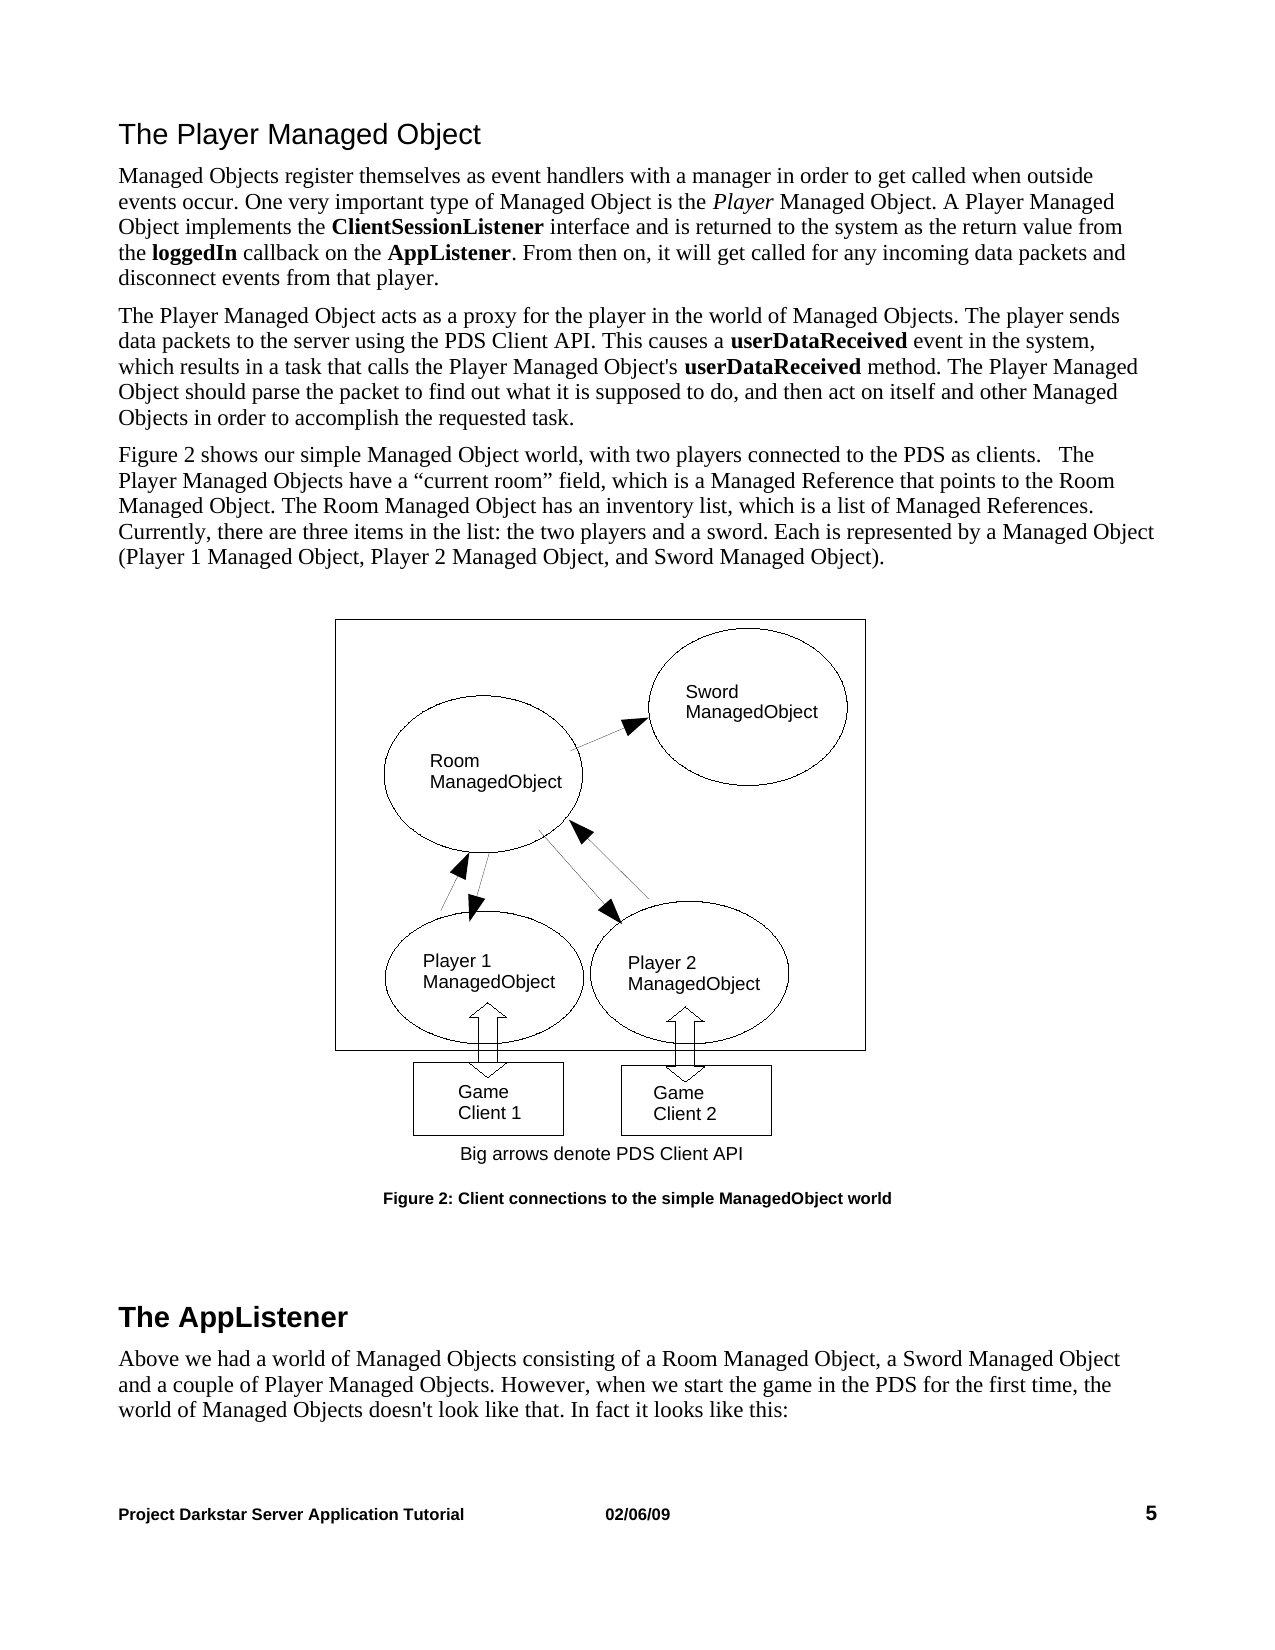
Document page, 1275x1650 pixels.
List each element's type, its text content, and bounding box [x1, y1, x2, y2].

text The Player Managed Object acts as a proxy for the player in the world of Managed Objects. The player sends data packets to the server using the PDS Client API. This causes a userDataReceived event in the system, which results in a task that calls the Player Managed Object's userDataReceived method. The Player Managed Object should parse the packet to find out what it is supposed to do, and then act on itself and other Managed Objects in order to accomplish the requested task. [118, 303, 1157, 430]
text Managed Objects register themselves as event handlers with a manager in order to get called when outside events occur. One very important type of Managed Object is the Player Managed Object. A Player Managed Object implements the ClientSessionListener interface and is returned to the system as the return value from the loggedIn callback on the AppListener. From then on, it will get called for any incoming data packets and disconnect events from that player. [118, 163, 1157, 290]
text Figure 2 shows our simple Managed Object world, with two players connected to the PDS as clients. The Player Managed Objects have a “current room” field, which is a Managed Reference that points to the Room Managed Object. The Room Managed Object has an inventory list, which is a list of Managed References. Currently, there are three items in the list: the two players and a sword. Each is represented by a Managed Object (Player 1 Managed Object, Player 2 Managed Object, and Sword Managed Object). [118, 442, 1157, 569]
text Above we had a world of Managed Objects consisting of a Room Managed Object, a Sword Managed Object and a couple of Player Managed Objects. However, when we start the game in the PDS for the first time, the world of Managed Objects doesn't look like that. In fact it looks like this: [118, 1346, 1157, 1422]
text Figure 2: Client connections to the simple ManagedObject world [118, 618, 1157, 1208]
subtitle The AppListener [118, 1301, 1157, 1334]
